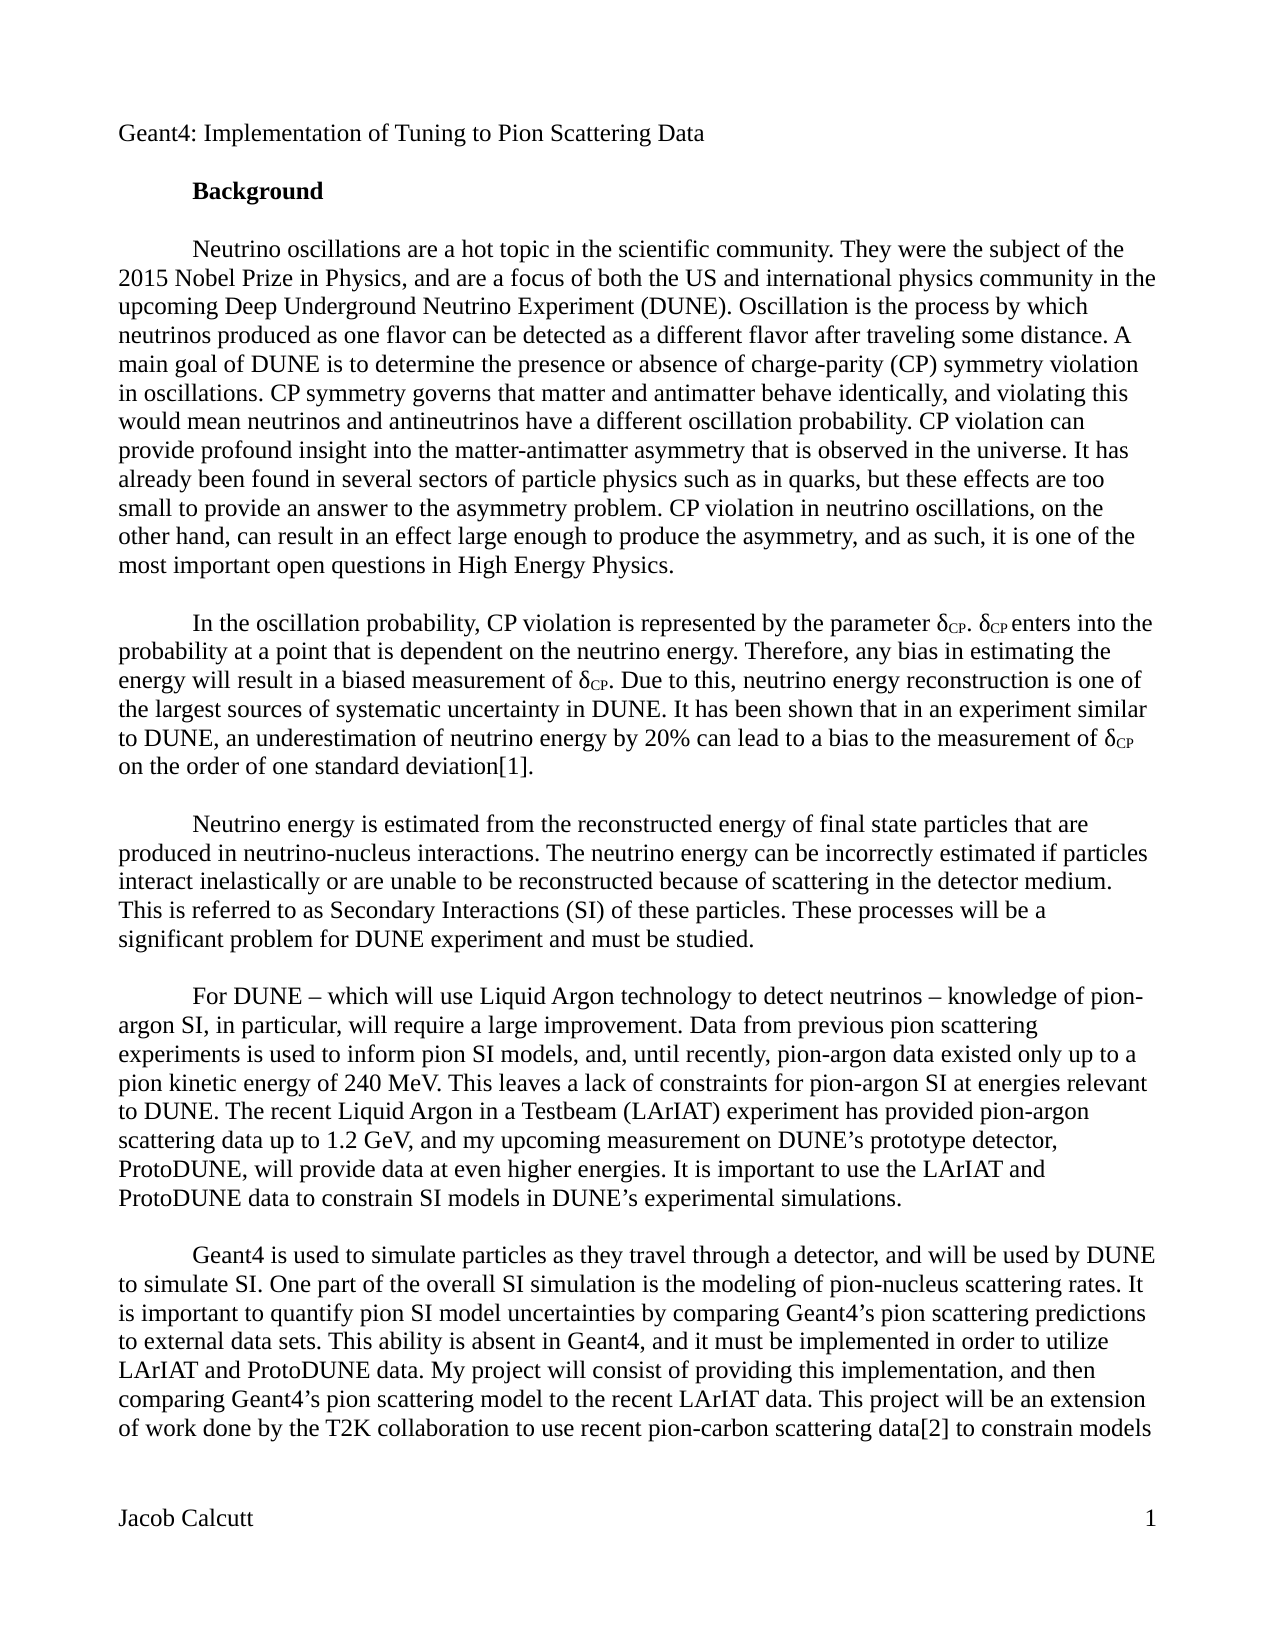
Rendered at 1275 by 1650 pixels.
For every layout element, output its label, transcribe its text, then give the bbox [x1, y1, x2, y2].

text Background [118, 176, 1157, 205]
text Neutrino energy is estimated from the reconstructed energy of final state particles that are produced in neutrino-nucleus interactions. The neutrino energy can be incorrectly estimated if particles interact inelastically or are unable to be reconstructed because of scattering in the detector medium. This is referred to as Secondary Interactions (SI) of these particles. These processes will be a significant problem for DUNE experiment and must be studied. [118, 809, 1157, 953]
text In the oscillation probability, CP violation is represented by the parameter δCP. δCP enters into the probability at a point that is dependent on the neutrino energy. Therefore, any bias in estimating the energy will result in a biased measurement of δCP. Due to this, neutrino energy reconstruction is one of the largest sources of systematic uncertainty in DUNE. It has been shown that in an experiment similar to DUNE, an underestimation of neutrino energy by 20% can lead to a bias to the measurement of δCP on the order of one standard deviation[1]. [118, 608, 1157, 780]
text Neutrino oscillations are a hot topic in the scientific community. They were the subject of the 2015 Nobel Prize in Physics, and are a focus of both the US and international physics community in the upcoming Deep Underground Neutrino Experiment (DUNE). Oscillation is the process by which neutrinos produced as one flavor can be detected as a different flavor after traveling some distance. A main goal of DUNE is to determine the presence or absence of charge-parity (CP) symmetry violation in oscillations. CP symmetry governs that matter and antimatter behave identically, and violating this would mean neutrinos and antineutrinos have a different oscillation probability. CP violation can provide profound insight into the matter-antimatter asymmetry that is observed in the universe. It has already been found in several sectors of particle physics such as in quarks, but these effects are too small to provide an answer to the asymmetry problem. CP violation in neutrino oscillations, on the other hand, can result in an effect large enough to produce the asymmetry, and as such, it is one of the most important open questions in High Energy Physics. [118, 234, 1157, 579]
text For DUNE – which will use Liquid Argon technology to detect neutrinos – knowledge of pion-argon SI, in particular, will require a large improvement. Data from previous pion scattering experiments is used to inform pion SI models, and, until recently, pion-argon data existed only up to a pion kinetic energy of 240 MeV. This leaves a lack of constraints for pion-argon SI at energies relevant to DUNE. The recent Liquid Argon in a Testbeam (LArIAT) experiment has provided pion-argon scattering data up to 1.2 GeV, and my upcoming measurement on DUNE’s prototype detector, ProtoDUNE, will provide data at even higher energies. It is important to use the LArIAT and ProtoDUNE data to constrain SI models in DUNE’s experimental simulations. [118, 981, 1157, 1211]
text Geant4 is used to simulate particles as they travel through a detector, and will be used by DUNE to simulate SI. One part of the overall SI simulation is the modeling of pion-nucleus scattering rates. It is important to quantify pion SI model uncertainties by comparing Geant4’s pion scattering predictions to external data sets. This ability is absent in Geant4, and it must be implemented in order to utilize LArIAT and ProtoDUNE data. My project will consist of providing this implementation, and then comparing Geant4’s pion scattering model to the recent LArIAT data. This project will be an extension of work done by the T2K collaboration to use recent pion-carbon scattering data[2] to constrain models [118, 1240, 1157, 1441]
